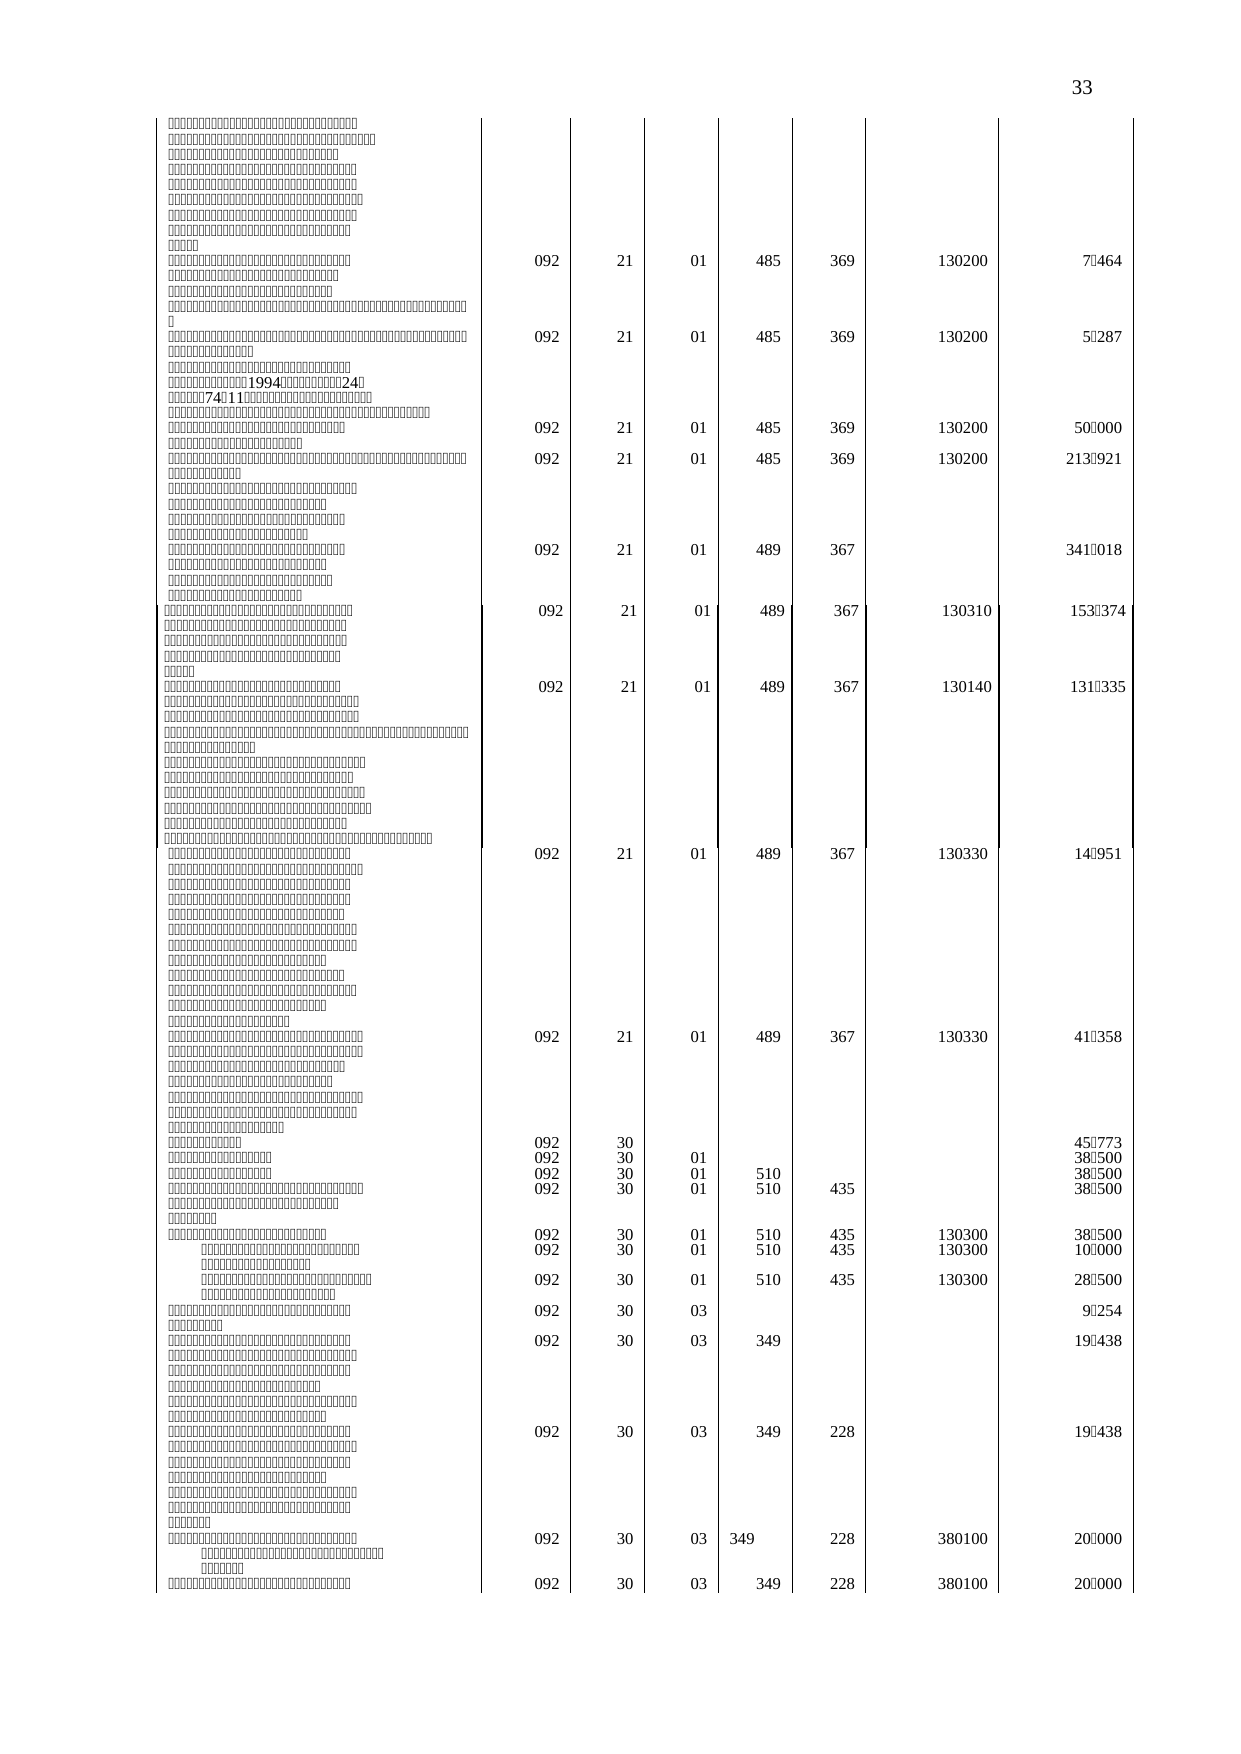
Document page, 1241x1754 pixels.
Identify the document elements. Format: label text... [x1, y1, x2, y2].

table_cell  [719, 1426, 792, 1532]
table_cell  [793, 1578, 865, 1593]
table_cell  [571, 1304, 644, 1335]
table_cell  [571, 1274, 644, 1304]
table_cell  [645, 1244, 718, 1274]
table_cell  [482, 848, 570, 1031]
table_cell [571, 118, 644, 255]
table_cell  [999, 422, 1133, 453]
table_cell  [645, 1533, 718, 1578]
table_cell  [866, 1031, 998, 1137]
table_cell  [866, 848, 998, 1031]
table_cell      [157, 453, 481, 544]
table_cell  [571, 1183, 644, 1228]
table_cell  [999, 1031, 1133, 1137]
table_cell  [571, 1244, 644, 1274]
table_cell  [999, 1335, 1133, 1426]
table_cell  [571, 1228, 644, 1243]
table_cell [866, 544, 998, 605]
table_cell  [157, 1137, 481, 1152]
table_cell  [719, 1244, 792, 1274]
table_cell  [867, 681, 998, 848]
table_cell  [482, 1304, 570, 1335]
table_cell  [999, 544, 1133, 605]
table_cell  [867, 605, 998, 681]
table_cell [866, 1168, 998, 1183]
table_cell  [482, 544, 570, 605]
table_cell  [719, 605, 791, 681]
table_cell   [157, 1304, 481, 1335]
table_cell [719, 1137, 792, 1152]
table_cell     [157, 255, 481, 331]
table_cell  [793, 331, 865, 422]
table_cell  [866, 1274, 998, 1304]
table_cell        [157, 1426, 481, 1532]
table_cell  [482, 1533, 570, 1578]
table_cell  [482, 1578, 570, 1593]
table_cell  [866, 1228, 998, 1243]
table_cell  [645, 1031, 718, 1137]
table_cell [793, 1152, 865, 1167]
table_cell  [157, 1168, 481, 1183]
table_cell  [571, 1137, 644, 1152]
table_cell  [571, 255, 644, 331]
table_cell  [719, 1031, 792, 1137]
table_cell  [645, 681, 717, 848]
table_cell  [793, 1533, 865, 1578]
table_cell  [645, 453, 718, 544]
table_cell  [157, 1228, 481, 1243]
table_cell [866, 118, 998, 255]
table_cell  [719, 1168, 792, 1183]
table_cell  [999, 1152, 1133, 1167]
table_cell  [999, 848, 1133, 1031]
table_cell  [571, 1031, 644, 1137]
table_cell  [793, 1228, 865, 1243]
table_cell  [793, 1031, 865, 1137]
table_cell      [157, 331, 481, 422]
table_cell  [482, 1244, 570, 1274]
table_cell [719, 118, 792, 255]
table_cell  [571, 1168, 644, 1183]
table_cell  [571, 453, 644, 544]
table_cell  [866, 255, 998, 331]
table_cell        [157, 1031, 481, 1137]
table_cell  [866, 1244, 998, 1274]
table_cell  [866, 331, 998, 422]
table_cell  [793, 848, 865, 1031]
table_cell  [999, 453, 1133, 544]
table_cell  [719, 1335, 792, 1426]
table_cell  [645, 255, 718, 331]
table_cell [719, 1152, 792, 1167]
table_cell [645, 1137, 718, 1152]
table_cell  [645, 1304, 718, 1335]
table_cell  [999, 255, 1133, 331]
table_cell  [645, 1168, 718, 1183]
table_cell  [719, 544, 792, 605]
table_cell [793, 1137, 865, 1152]
table_cell  [482, 331, 570, 422]
table_cell [482, 118, 570, 255]
table_cell [866, 1335, 998, 1426]
table_cell  [719, 681, 791, 848]
table_cell  [645, 1152, 718, 1167]
table_cell  [999, 1168, 1133, 1183]
table_cell  [482, 1228, 570, 1243]
table_cell  [645, 1183, 718, 1228]
table_cell    [157, 1533, 481, 1578]
table_cell [793, 1168, 865, 1183]
table_cell  [793, 1274, 865, 1304]
table_cell           [158, 681, 481, 848]
table_cell  [999, 1533, 1133, 1578]
table_cell  [999, 1274, 1133, 1304]
table_cell  [999, 1137, 1133, 1152]
table_cell [793, 118, 865, 255]
table_cell  [482, 1426, 570, 1532]
table_cell          [157, 118, 481, 255]
table_cell  [719, 848, 792, 1031]
table_cell  [793, 255, 865, 331]
table_cell  [719, 1228, 792, 1243]
table_cell  [645, 422, 718, 453]
table_cell  [645, 1228, 718, 1243]
table_cell             [157, 848, 481, 1031]
table_cell  [719, 453, 792, 544]
table_cell  [999, 1183, 1133, 1228]
table_cell       [157, 1335, 481, 1426]
table_cell  [571, 544, 644, 605]
table_cell  [482, 1137, 570, 1152]
table_cell  [793, 1426, 865, 1532]
table_cell  [482, 1031, 570, 1137]
table_cell  [571, 1335, 644, 1426]
table_cell   [157, 422, 481, 453]
table_cell  [999, 1426, 1133, 1532]
table_cell  [157, 1152, 481, 1167]
table_cell  [571, 1578, 644, 1593]
table_cell  [719, 1533, 792, 1578]
table_cell  [645, 1274, 718, 1304]
table_cell  [571, 331, 644, 422]
table_cell  [719, 255, 792, 331]
table_cell [645, 118, 718, 255]
table_cell  [482, 1152, 570, 1167]
table_cell  [483, 605, 570, 681]
table_cell  [483, 681, 570, 848]
table_cell  [571, 605, 644, 681]
table_cell  [482, 453, 570, 544]
table_cell  [999, 1304, 1133, 1335]
table_cell  [645, 544, 718, 605]
table_cell    [157, 1183, 481, 1228]
table_cell  [482, 255, 570, 331]
table_cell  [1000, 605, 1132, 681]
table_cell [719, 1304, 792, 1335]
table_cell  [571, 681, 644, 848]
table_cell  [999, 1228, 1133, 1243]
table_cell  [793, 544, 865, 605]
table_cell  [645, 331, 718, 422]
table_cell  [571, 422, 644, 453]
table_cell  [999, 1578, 1133, 1593]
table_cell  [793, 681, 865, 848]
table_cell [866, 1304, 998, 1335]
table_cell  [866, 422, 998, 453]
table_cell [793, 1335, 865, 1426]
table_cell  [482, 1183, 570, 1228]
table_cell [866, 1137, 998, 1152]
table_cell  [866, 453, 998, 544]
table_cell  [645, 1335, 718, 1426]
table_cell  [645, 1578, 718, 1593]
table_cell [866, 1152, 998, 1167]
table_cell  [866, 1578, 998, 1593]
table_cell     [157, 544, 481, 605]
table_cell  [482, 422, 570, 453]
table_cell  [719, 331, 792, 422]
table_cell  [645, 848, 718, 1031]
table_cell   [157, 1274, 481, 1304]
table_cell  [645, 605, 717, 681]
table_cell  [719, 1183, 792, 1228]
table_cell  [157, 1578, 481, 1593]
table_cell      [158, 605, 481, 681]
table_cell  [482, 1168, 570, 1183]
table_cell  [719, 422, 792, 453]
table_cell  [1000, 681, 1132, 848]
table_cell  [793, 605, 865, 681]
table_cell  [793, 1244, 865, 1274]
table_cell  [571, 1152, 644, 1167]
table_cell   [157, 1244, 481, 1274]
table_cell  [571, 848, 644, 1031]
table_cell  [571, 1426, 644, 1532]
table_cell  [719, 1578, 792, 1593]
table_cell  [999, 1244, 1133, 1274]
table_cell  [571, 1533, 644, 1578]
table_cell  [999, 331, 1133, 422]
table_cell  [482, 1274, 570, 1304]
table_cell  [793, 1183, 865, 1228]
table_cell [866, 1426, 998, 1532]
table_cell  [793, 422, 865, 453]
table_cell [999, 118, 1133, 255]
table_cell [866, 1183, 998, 1228]
table_cell  [719, 1274, 792, 1304]
table_cell  [482, 1335, 570, 1426]
table_cell  [645, 1426, 718, 1532]
table_cell  [793, 453, 865, 544]
table_cell  [866, 1533, 998, 1578]
table_cell [793, 1304, 865, 1335]
